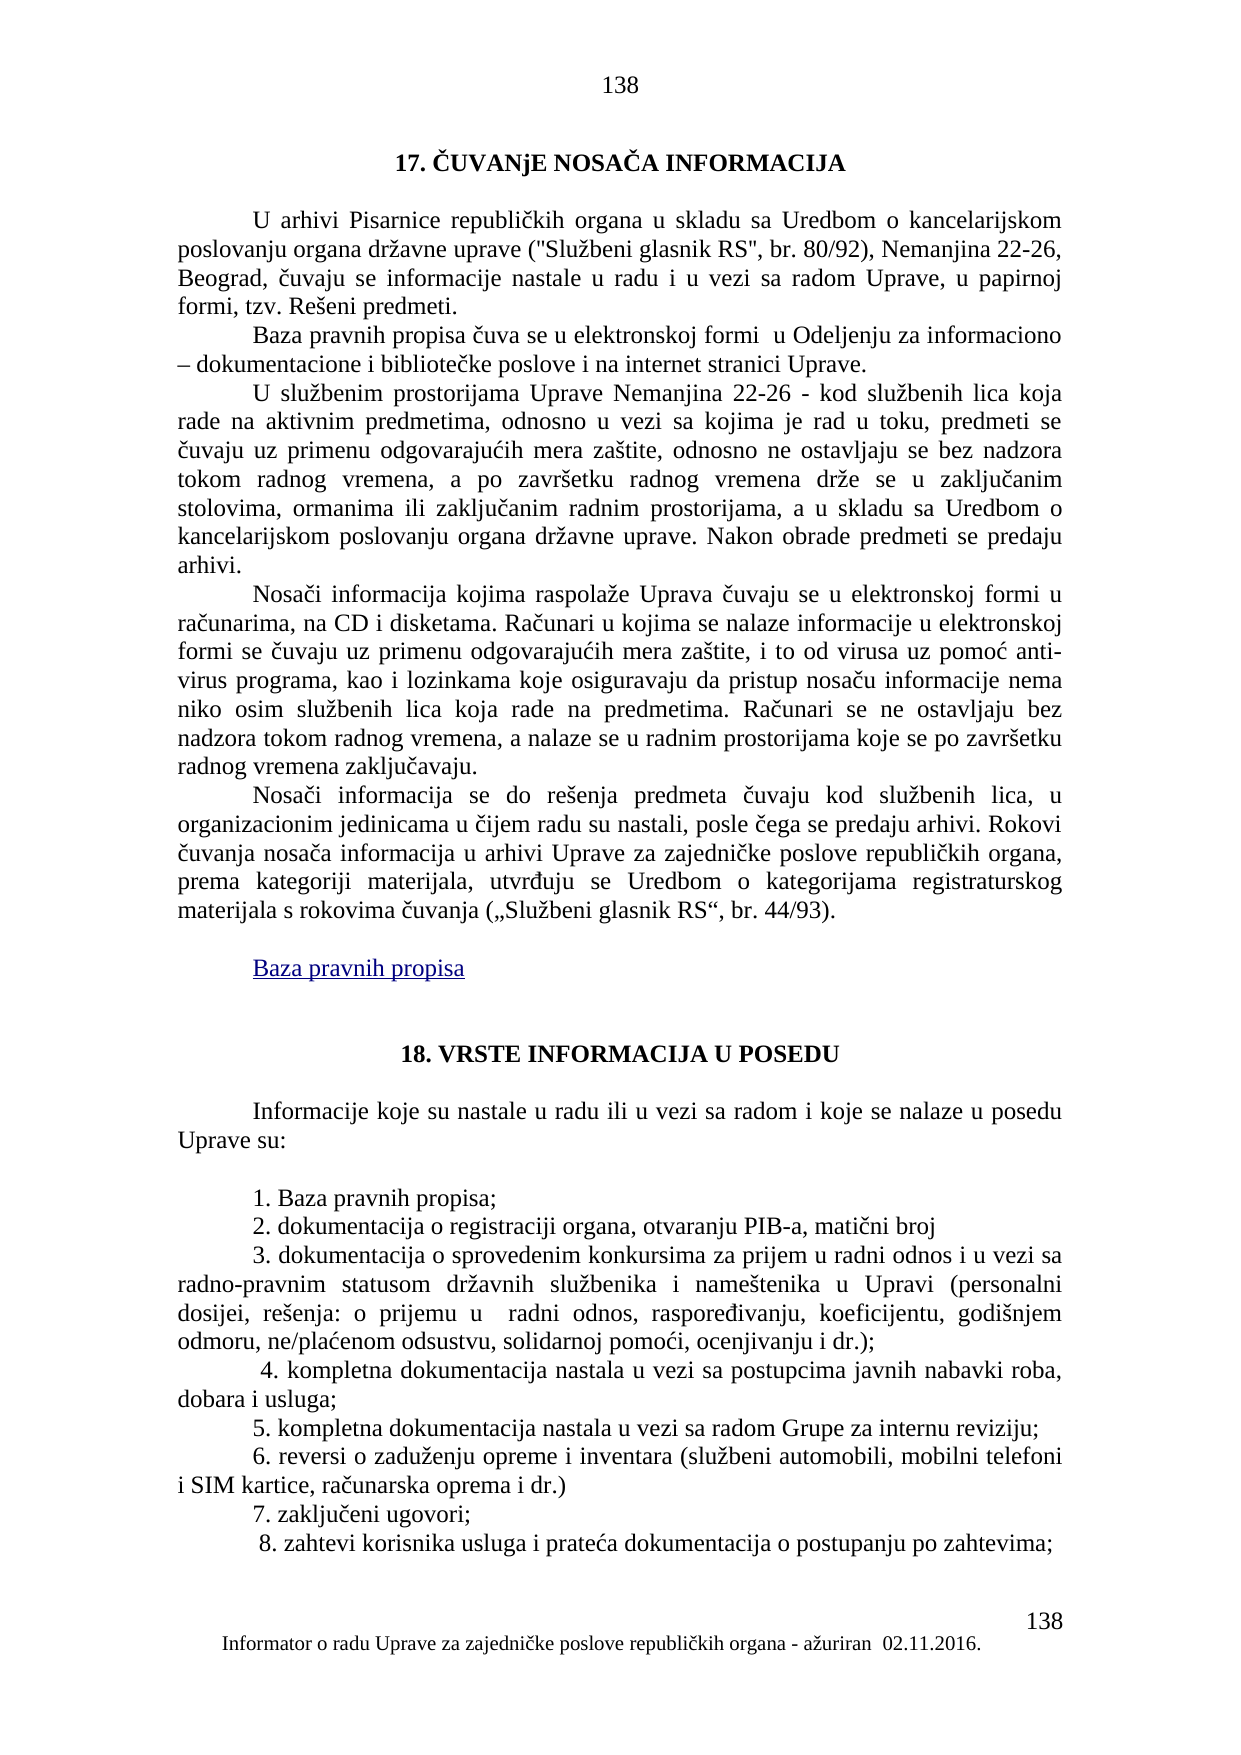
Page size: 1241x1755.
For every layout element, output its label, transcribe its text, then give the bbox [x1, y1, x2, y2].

text 3. dokumentacija o sprovedenim konkursima za prijem u radni odnos i u vezi sa radno-pravnim statusom državnih službenika i nameštenika u Upravi (personalni dosijei, rešenja: o prijemu u radni odnos, raspoređivanju, koeficijentu, godišnjem odmoru, ne/plaćenom odsustvu, solidarnoj pomoći, ocenjivanju i dr.); [177, 1240, 1063, 1355]
text Baza pravnih propisa čuva se u elektronskoj formi u Odelјenju za informaciono – dokumentacione i bibliotečke poslove i na internet stranici Uprave. [177, 320, 1063, 378]
text 1. Baza pravnih propisa; [252, 1183, 1063, 1211]
text Nosači informacija se do rešenja predmeta čuvaju kod službenih lica, u organizacionim jedinicama u čijem radu su nastali, posle čega se predaju arhivi. Rokovi čuvanja nosača informacija u arhivi Uprave za zajedničke poslove republičkih organa, prema kategoriji materijala, utvrđuju se Uredbom o kategorijama registraturskog materijala s rokovima čuvanja („Službeni glasnik RS“, br. 44/93). [177, 780, 1063, 924]
text 17. ČUVANјE NOSAČA INFORMACIJA [177, 148, 1063, 176]
text 7. zaklјučeni ugovori; [177, 1499, 1063, 1528]
text Baza pravnih propisa [177, 953, 1063, 981]
text 8. zahtevi korisnika usluga i prateća dokumentacija o postupanju po zahtevima; [177, 1528, 1063, 1556]
text 5. kompletna dokumentacija nastala u vezi sa radom Grupe za internu reviziju; [177, 1413, 1063, 1441]
text 4. kompletna dokumentacija nastala u vezi sa postupcima javnih nabavki roba, dobara i usluga; [177, 1355, 1063, 1413]
text U arhivi Pisarnice republičkih organa u skladu sa Uredbom o kancelarijskom poslovanju organa državne uprave (''Službeni glasnik RS'', br. 80/92), Nemanjina 22-26, Beograd, čuvaju se informacije nastale u radu i u vezi sa radom Uprave, u papirnoj formi, tzv. Rešeni predmeti. [177, 205, 1063, 320]
text Informacije koje su nastale u radu ili u vezi sa radom i koje se nalaze u posedu Uprave su: [177, 1096, 1063, 1154]
text 6. reversi o zaduženju opreme i inventara (službeni automobili, mobilni telefoni i SIM kartice, računarska oprema i dr.) [177, 1441, 1063, 1499]
text 18. VRSTE INFORMACIJA U POSEDU [177, 1039, 1063, 1068]
text U službenim prostorijama Uprave Nemanjina 22-26 - kod službenih lica koja rade na aktivnim predmetima, odnosno u vezi sa kojima je rad u toku, predmeti se čuvaju uz primenu odgovarajućih mera zaštite, odnosno ne ostavlјaju se bez nadzora tokom radnog vremena, a po završetku radnog vremena drže se u zaklјučanim stolovima, ormanima ili zaklјučanim radnim prostorijama, a u skladu sa Uredbom o kancelarijskom poslovanju organa državne uprave. Nakon obrade predmeti se predaju arhivi. [177, 378, 1063, 579]
text 2. dokumentacija o registraciji organa, otvaranju PIB-a, matični broj [252, 1211, 1063, 1240]
text Nosači informacija kojima raspolaže Uprava čuvaju se u elektronskoj formi u računarima, na CD i disketama. Računari u kojima se nalaze informacije u elektronskoj formi se čuvaju uz primenu odgovarajućih mera zaštite, i to od virusa uz pomoć anti-virus programa, kao i lozinkama koje osiguravaju da pristup nosaču informacije nema niko osim službenih lica koja rade na predmetima. Računari se ne ostavlјaju bez nadzora tokom radnog vremena, a nalaze se u radnim prostorijama koje se po završetku radnog vremena zaklјučavaju. [177, 579, 1063, 780]
